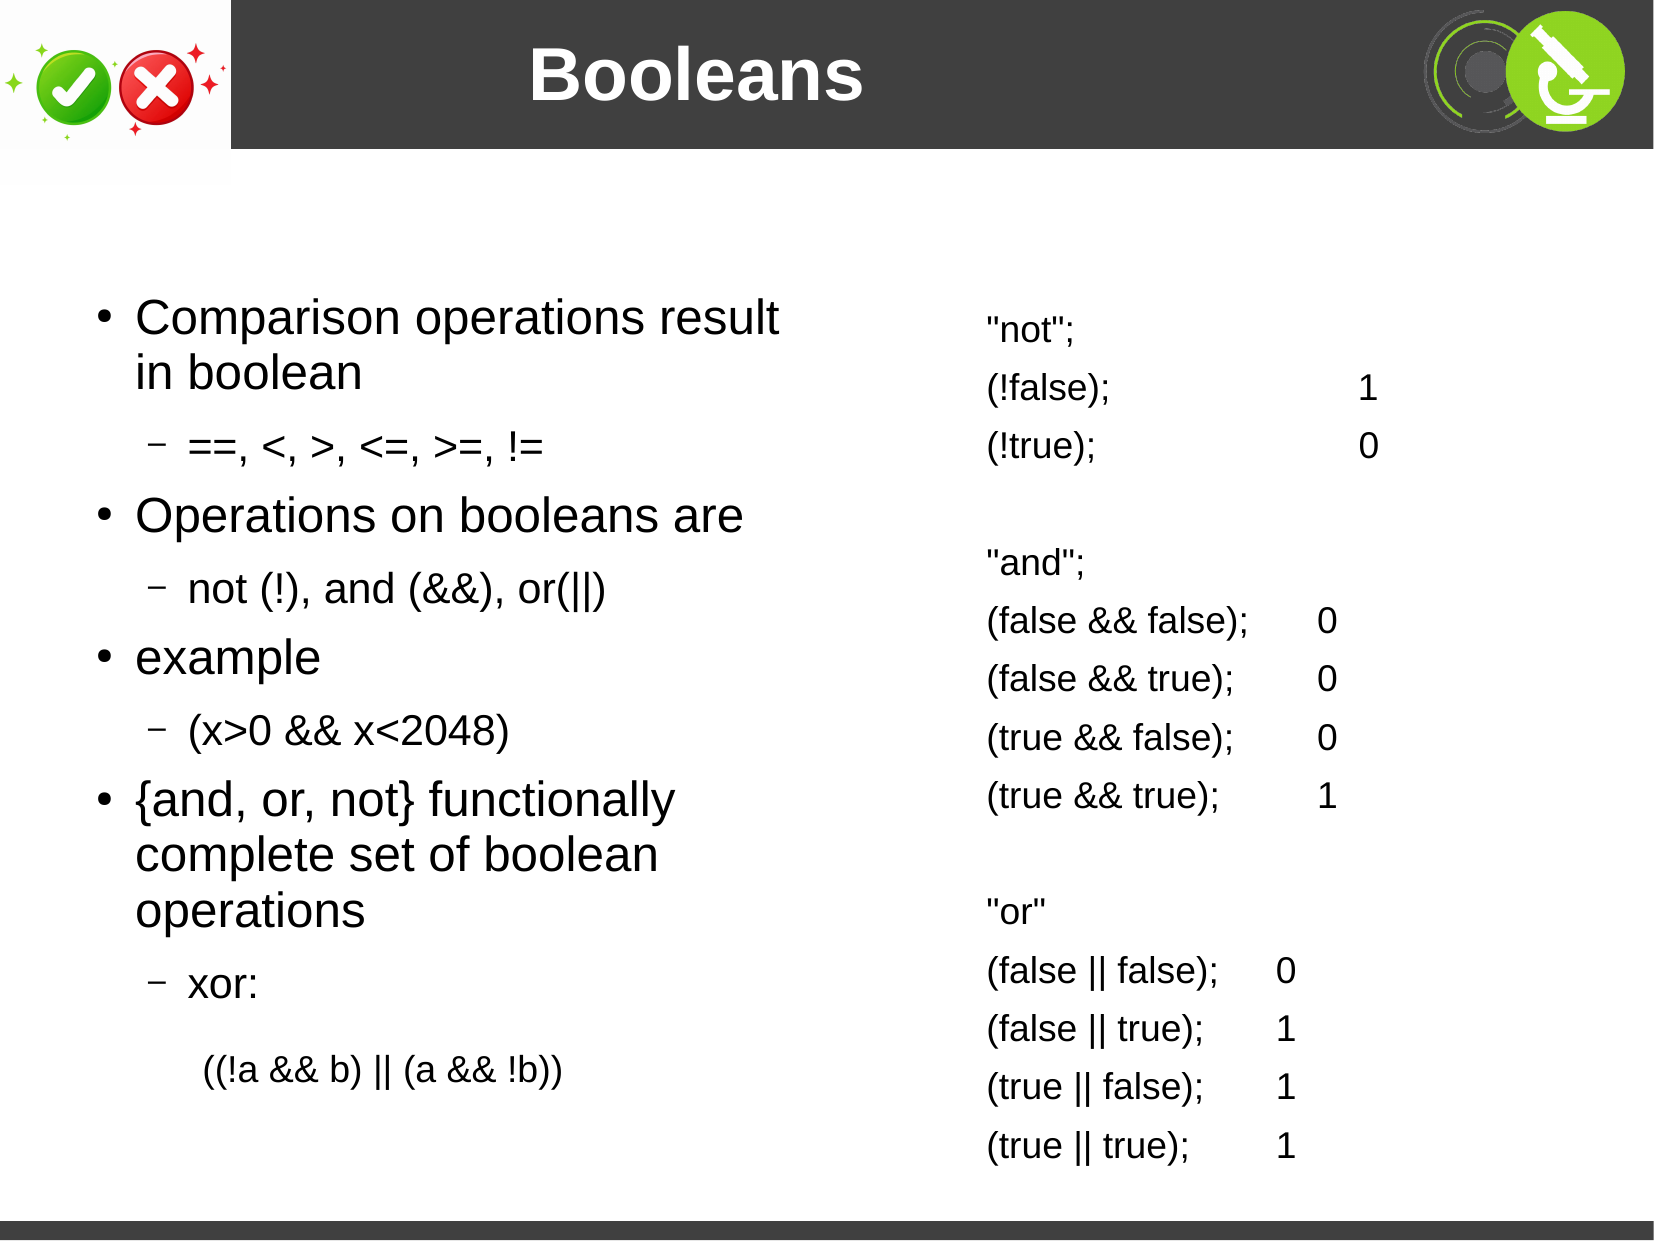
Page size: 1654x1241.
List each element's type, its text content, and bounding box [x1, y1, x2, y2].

text_box [897, 412, 1654, 1241]
list Comparison operations result in boolean ==, <, >, <=, >=, != Operations on booleans are not (!), and (&&), or(||) example (x>0 && x<2048) {and, or, not} functionally complete set of boolean operations xor: [82, 290, 809, 1010]
list "not"; (!false); 1 (!true); 0 "and"; (false && false); 0 (false && true); 0 (true && false); 0 (true && true); 1 "or" (false || false); 0 (false || true); 1 (true || false); 1 (true || true); 1 [986, 308, 1654, 412]
picture [0, 0, 231, 185]
title Booleans [231, 0, 1394, 149]
text_box ((!a && b) || (a && !b)) [187, 1041, 579, 1099]
picture [1420, 5, 1630, 138]
